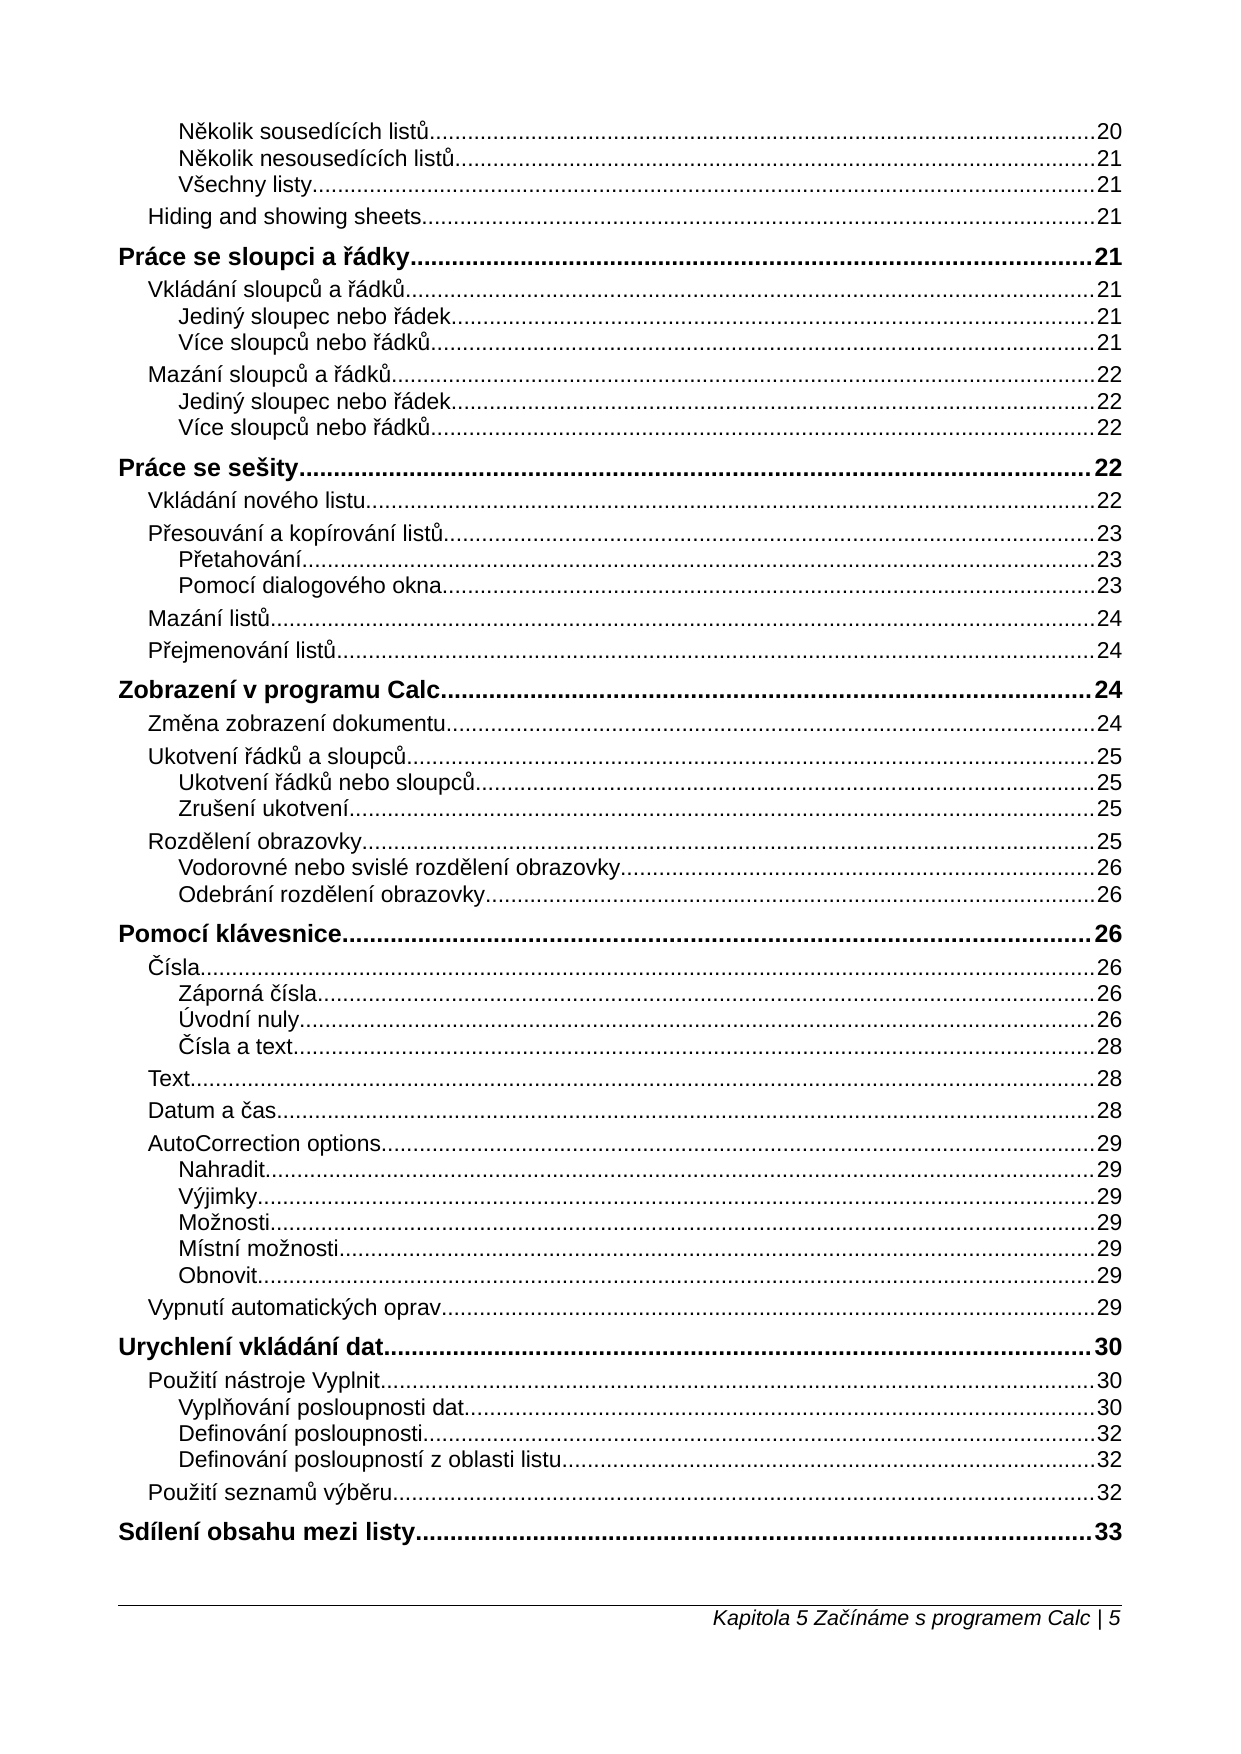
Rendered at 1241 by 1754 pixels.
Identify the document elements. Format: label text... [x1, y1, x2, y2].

text Definování posloupností z oblasti listu 32 [178, 1446, 1122, 1473]
text Několik nesousedících listů 21 [178, 144, 1122, 171]
text AutoCorrection options 29 [148, 1130, 1122, 1156]
text Přesouvání a kopírování listů 23 [148, 520, 1122, 546]
text Výjimky 29 [178, 1183, 1122, 1209]
text Použití seznamů výběru 32 [148, 1479, 1122, 1505]
text Více sloupců nebo řádků 21 [178, 329, 1122, 355]
text Přejmenování listů 24 [148, 637, 1122, 663]
text Vkládání nového listu 22 [148, 487, 1122, 514]
text Práce se sešity 22 [118, 452, 1122, 481]
text Mazání sloupců a řádků 22 [148, 361, 1122, 388]
text Změna zobrazení dokumentu 24 [148, 710, 1122, 737]
text Hiding and showing sheets 21 [148, 203, 1122, 229]
text Pomocí dialogového okna 23 [178, 572, 1122, 599]
text Jediný sloupec nebo řádek 21 [178, 303, 1122, 329]
text Definování posloupnosti 32 [178, 1420, 1122, 1446]
text Úvodní nuly 26 [178, 1006, 1122, 1033]
text Čísla a text 28 [178, 1033, 1122, 1059]
text Odebrání rozdělení obrazovky 26 [178, 881, 1122, 907]
text Rozdělení obrazovky 25 [148, 828, 1122, 854]
text Obnovit 29 [178, 1262, 1122, 1288]
text Ukotvení řádků a sloupců 25 [148, 743, 1122, 769]
text Čísla 26 [148, 954, 1122, 980]
text Zrušení ukotvení 25 [178, 795, 1122, 822]
text Zobrazení v programu Calc 24 [118, 676, 1122, 704]
text Jediný sloupec nebo řádek 22 [178, 388, 1122, 414]
text Několik sousedících listů 20 [178, 118, 1122, 144]
text Pomocí klávesnice 26 [118, 919, 1122, 948]
text Více sloupců nebo řádků 22 [178, 414, 1122, 441]
text Sdílení obsahu mezi listy 33 [118, 1517, 1122, 1546]
text Vypnutí automatických oprav 29 [148, 1294, 1122, 1320]
text Mazání listů 24 [148, 605, 1122, 631]
text Práce se sloupci a řádky 21 [118, 242, 1122, 270]
text Všechny listy 21 [178, 171, 1122, 197]
text Vodorovné nebo svislé rozdělení obrazovky 26 [178, 854, 1122, 881]
text Nahradit 29 [178, 1156, 1122, 1183]
text Možnosti 29 [178, 1209, 1122, 1235]
text Vkládání sloupců a řádků 21 [148, 276, 1122, 303]
text Přetahování 23 [178, 546, 1122, 572]
text Vyplňování posloupnosti dat 30 [178, 1393, 1122, 1420]
text Text 28 [148, 1065, 1122, 1091]
text Ukotvení řádků nebo sloupců 25 [178, 769, 1122, 795]
text Urychlení vkládání dat 30 [118, 1332, 1122, 1361]
text Datum a čas 28 [148, 1097, 1122, 1124]
text Místní možnosti 29 [178, 1235, 1122, 1262]
text Použití nástroje Vyplnit 30 [148, 1367, 1122, 1393]
text Záporná čísla 26 [178, 980, 1122, 1006]
